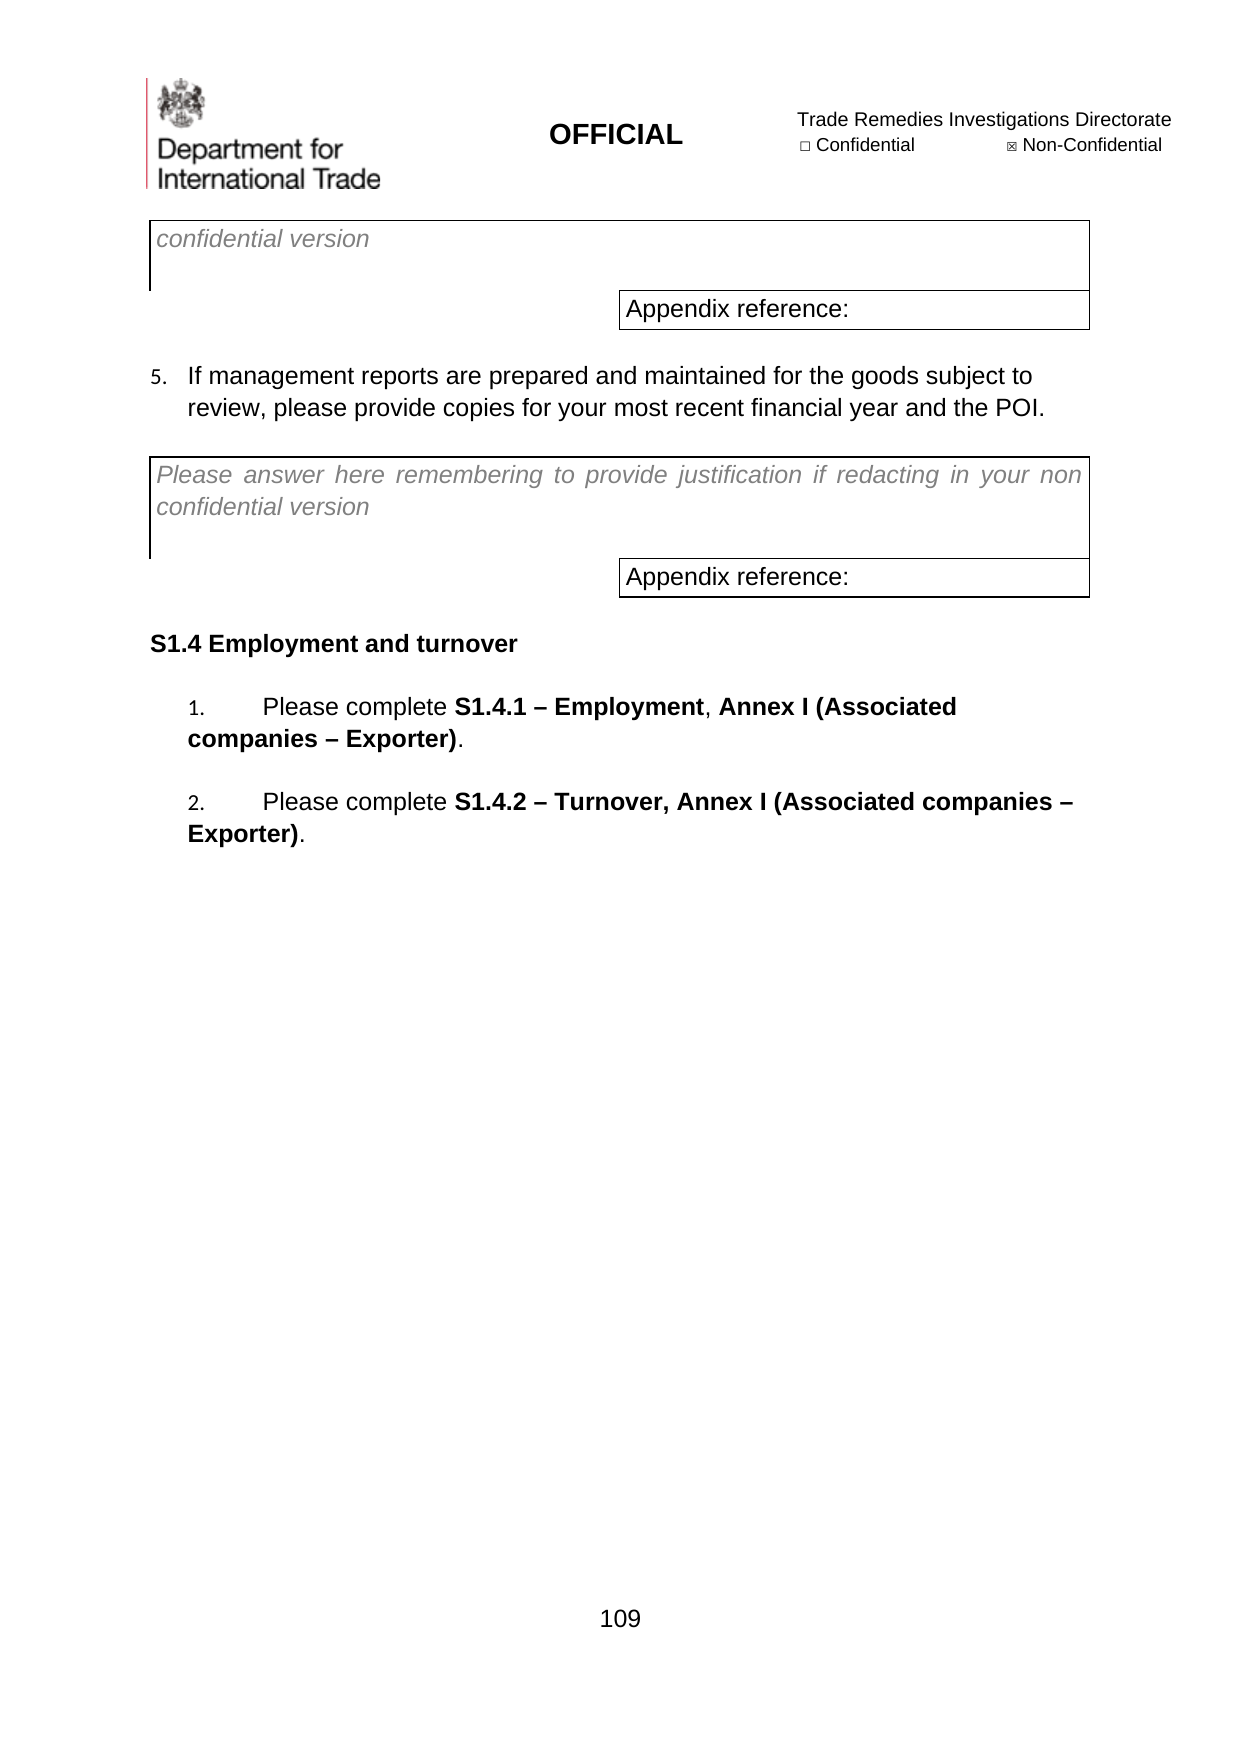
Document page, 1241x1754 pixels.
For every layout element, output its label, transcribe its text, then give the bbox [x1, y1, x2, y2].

list Please complete S1.4.2 – Turnover, Annex I (Associated companies – Exporter). [187, 787, 1090, 848]
table_header confidential version [151, 221, 1089, 290]
list Please complete S1.4.1 – Employment, Annex I (Associated companies – Exporter). [187, 692, 1090, 753]
table_cell Appendix reference: [620, 291, 1089, 329]
table_cell Appendix reference: [620, 559, 1089, 596]
table_cell [150, 559, 619, 596]
table_header Please answer here remembering to provide justification if redacting in your non confidential version [151, 458, 1089, 558]
subtitle S1.4 Employment and turnover [150, 629, 1090, 658]
table_cell [150, 291, 619, 329]
list If management reports are prepared and maintained for the goods subject to review, please provide copies for your most recent financial year and the POI. [150, 361, 1090, 422]
